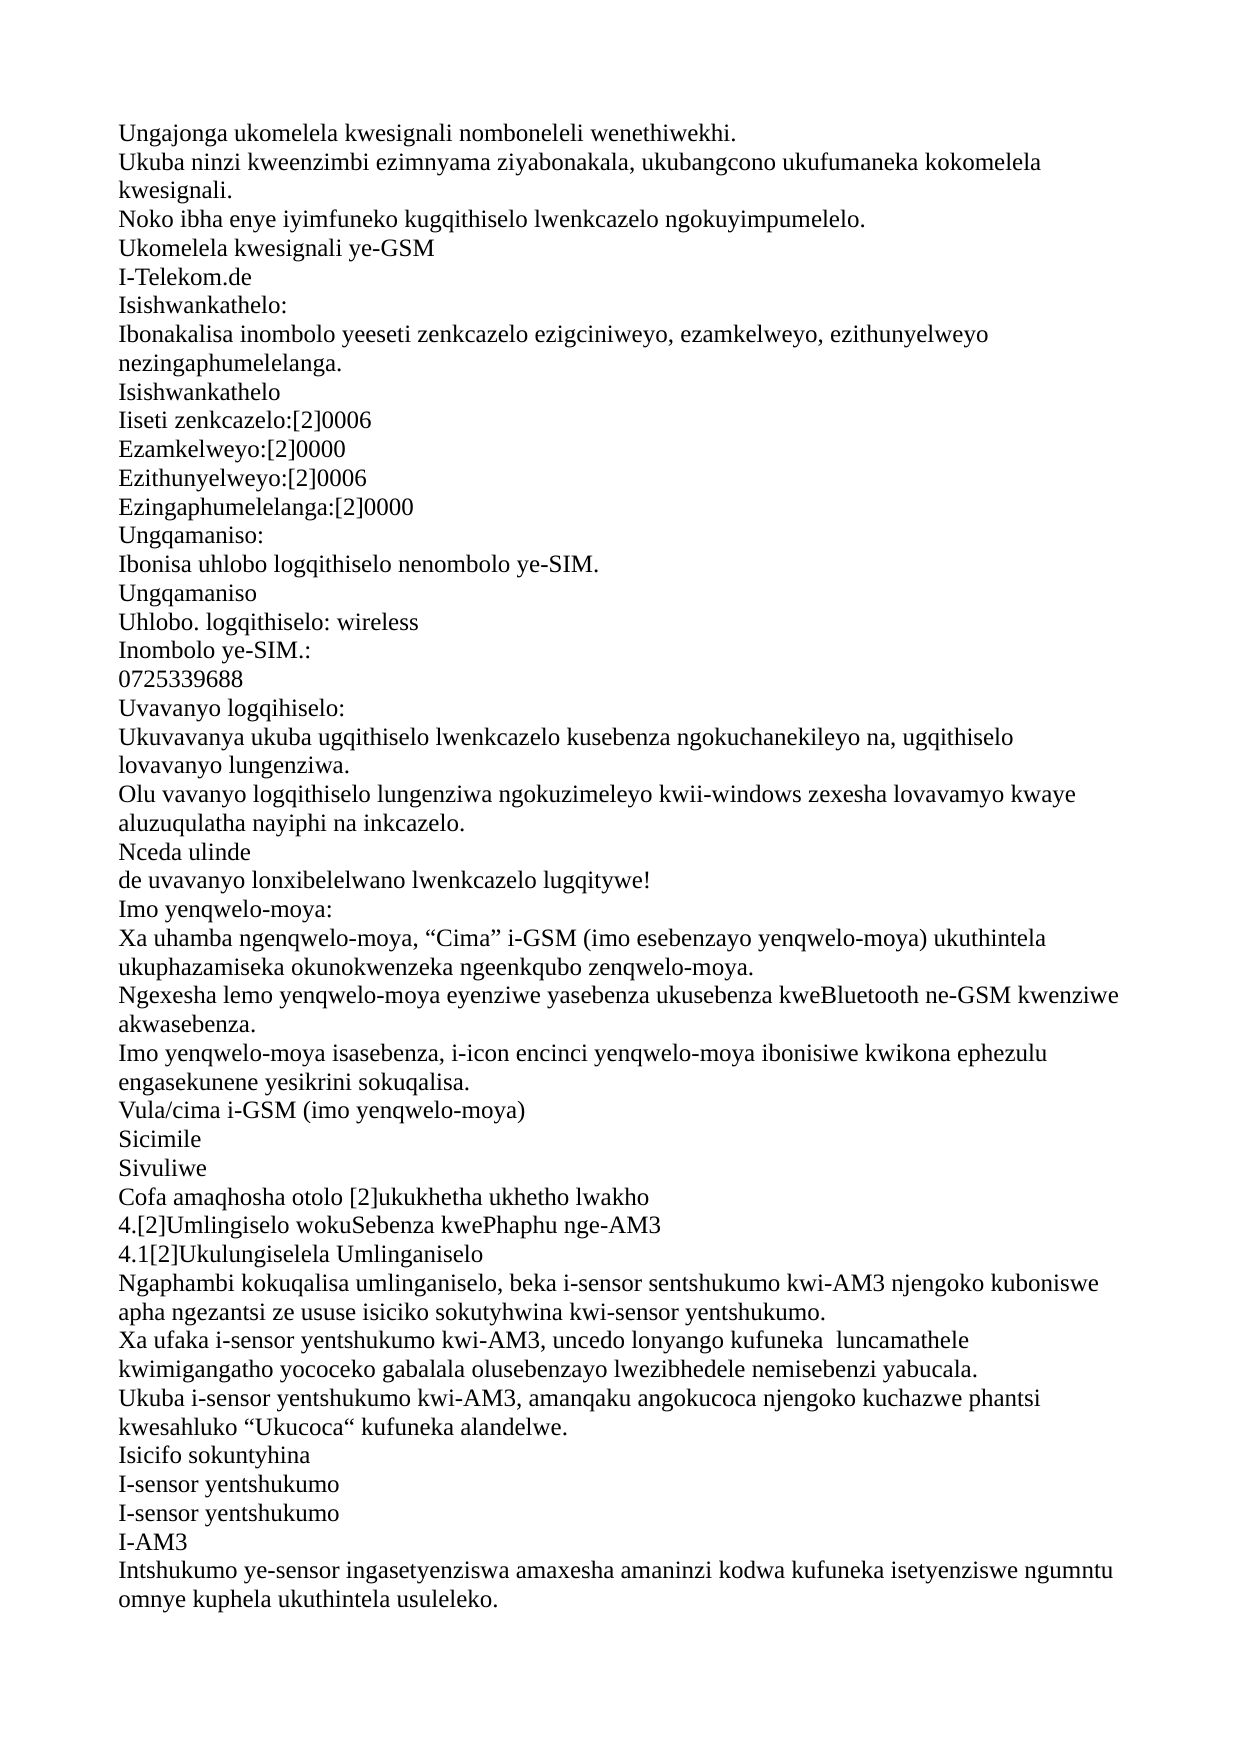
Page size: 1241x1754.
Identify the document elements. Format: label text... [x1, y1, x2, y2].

text Ezamkelweyo:[2]0000 [118, 434, 1122, 463]
text Cofa amaqhosha otolo [2]ukukhetha ukhetho lwakho [118, 1182, 1122, 1211]
text Ukuba i-sensor yentshukumo kwi-AM3, amanqaku angokucoca njengoko kuchazwe phantsi kwesahluko “Ukucoca“ kufuneka alandelwe. [118, 1383, 1122, 1441]
text 4.1[2]Ukulungiselela Umlinganiselo [118, 1239, 1122, 1268]
text Intshukumo ye-sensor ingasetyenziswa amaxesha amaninzi kodwa kufuneka isetyenziswe ngumntu omnye kuphela ukuthintela usuleleko. [118, 1556, 1122, 1613]
text Ngexesha lemo yenqwelo-moya eyenziwe yasebenza ukusebenza kweBluetooth ne-GSM kwenziwe akwasebenza. [118, 981, 1122, 1038]
text I-sensor yentshukumo [118, 1469, 1122, 1498]
text Vula/cima i-GSM (imo yenqwelo-moya) [118, 1096, 1122, 1124]
text Ungajonga ukomelela kwesignali nomboneleli wenethiwekhi. [118, 118, 1122, 147]
text Xa uhamba ngenqwelo-moya, “Cima” i-GSM (imo esebenzayo yenqwelo-moya) ukuthintela ukuphazamiseka okunokwenzeka ngeenkqubo zenqwelo-moya. [118, 923, 1122, 981]
text Iiseti zenkcazelo:[2]0006 [118, 406, 1122, 434]
text de uvavanyo lonxibelelwano lwenkcazelo lugqitywe! [118, 866, 1122, 894]
text Ukuba ninzi kweenzimbi ezimnyama ziyabonakala, ukubangcono ukufumaneka kokomelela kwesignali. [118, 147, 1122, 204]
text I-AM3 [118, 1527, 1122, 1556]
text 4.[2]Umlingiselo wokuSebenza kwePhaphu nge-AM3 [118, 1211, 1122, 1239]
text Nceda ulinde [118, 837, 1122, 866]
text Ungqamaniso: [118, 521, 1122, 549]
text Ibonisa uhlobo logqithiselo nenombolo ye-SIM. [118, 549, 1122, 578]
text Sivuliwe [118, 1153, 1122, 1182]
text Ungqamaniso [118, 578, 1122, 607]
text Uvavanyo logqihiselo: [118, 693, 1122, 722]
text Ezithunyelweyo:[2]0006 [118, 463, 1122, 492]
text Imo yenqwelo-moya: [118, 894, 1122, 923]
text I-Telekom.de [118, 262, 1122, 291]
text Noko ibha enye iyimfuneko kugqithiselo lwenkcazelo ngokuyimpumelelo. [118, 204, 1122, 233]
text Uhlobo. logqithiselo: wireless [118, 607, 1122, 636]
text Ukuvavanya ukuba ugqithiselo lwenkcazelo kusebenza ngokuchanekileyo na, ugqithiselo lovavanyo lungenziwa. [118, 722, 1122, 779]
text Ukomelela kwesignali ye-GSM [118, 233, 1122, 262]
text Isishwankathelo: [118, 291, 1122, 319]
text Isishwankathelo [118, 377, 1122, 406]
text Ezingaphumelelanga:[2]0000 [118, 492, 1122, 521]
text Imo yenqwelo-moya isasebenza, i-icon encinci yenqwelo-moya ibonisiwe kwikona ephezulu engasekunene yesikrini sokuqalisa. [118, 1038, 1122, 1096]
text Isicifo sokuntyhina [118, 1441, 1122, 1469]
text 0725339688 [118, 664, 1122, 693]
text Xa ufaka i-sensor yentshukumo kwi-AM3, uncedo lonyango kufuneka luncamathele kwimigangatho yococeko gabalala olusebenzayo lwezibhedele nemisebenzi yabucala. [118, 1326, 1122, 1383]
text Olu vavanyo logqithiselo lungenziwa ngokuzimeleyo kwii-windows zexesha lovavamyo kwaye aluzuqulatha nayiphi na inkcazelo. [118, 779, 1122, 837]
text Ibonakalisa inombolo yeeseti zenkcazelo ezigciniweyo, ezamkelweyo, ezithunyelweyo nezingaphumelelanga. [118, 319, 1122, 377]
text Inombolo ye-SIM.: [118, 636, 1122, 664]
text Ngaphambi kokuqalisa umlinganiselo, beka i-sensor sentshukumo kwi-AM3 njengoko kuboniswe apha ngezantsi ze ususe isiciko sokutyhwina kwi-sensor yentshukumo. [118, 1268, 1122, 1326]
text I-sensor yentshukumo [118, 1498, 1122, 1527]
text Sicimile [118, 1124, 1122, 1153]
